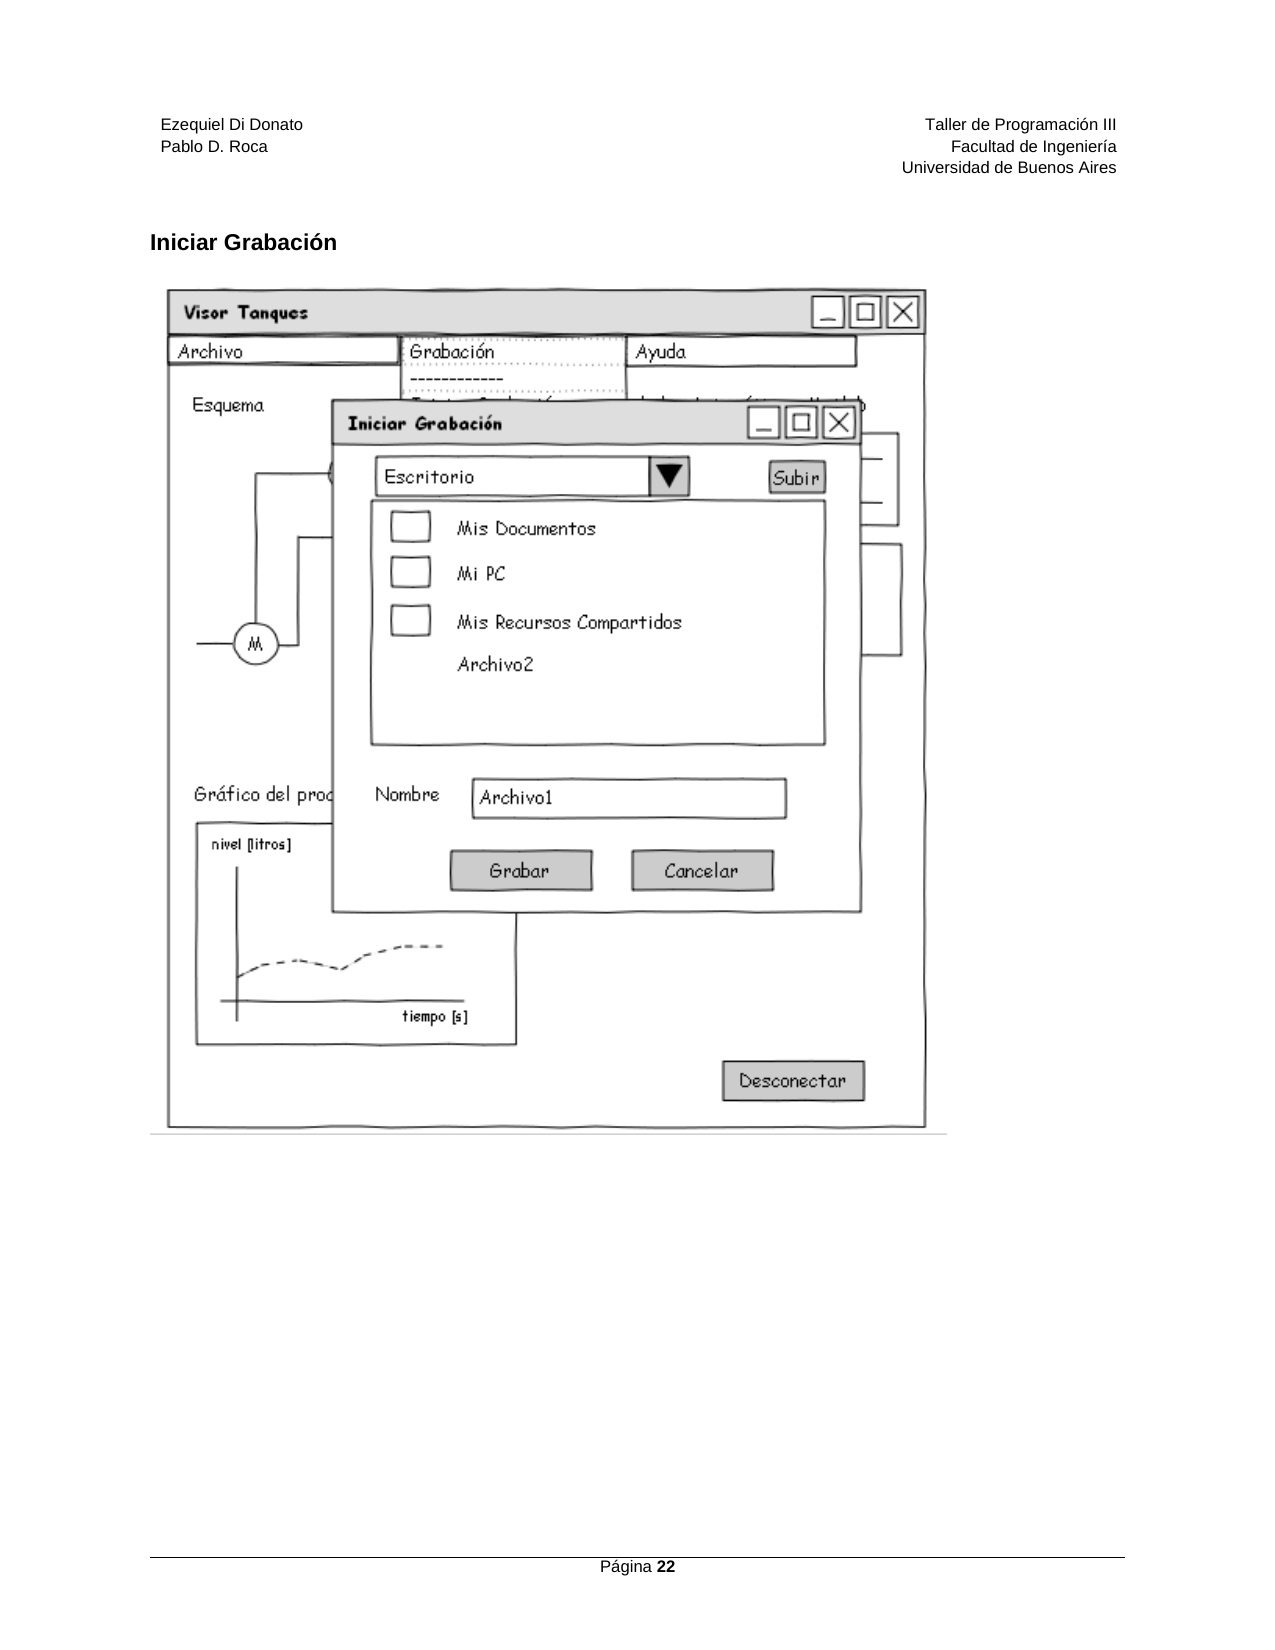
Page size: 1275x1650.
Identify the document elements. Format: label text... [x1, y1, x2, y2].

text Iniciar Grabación [150, 230, 1125, 256]
picture [150, 274, 947, 1150]
